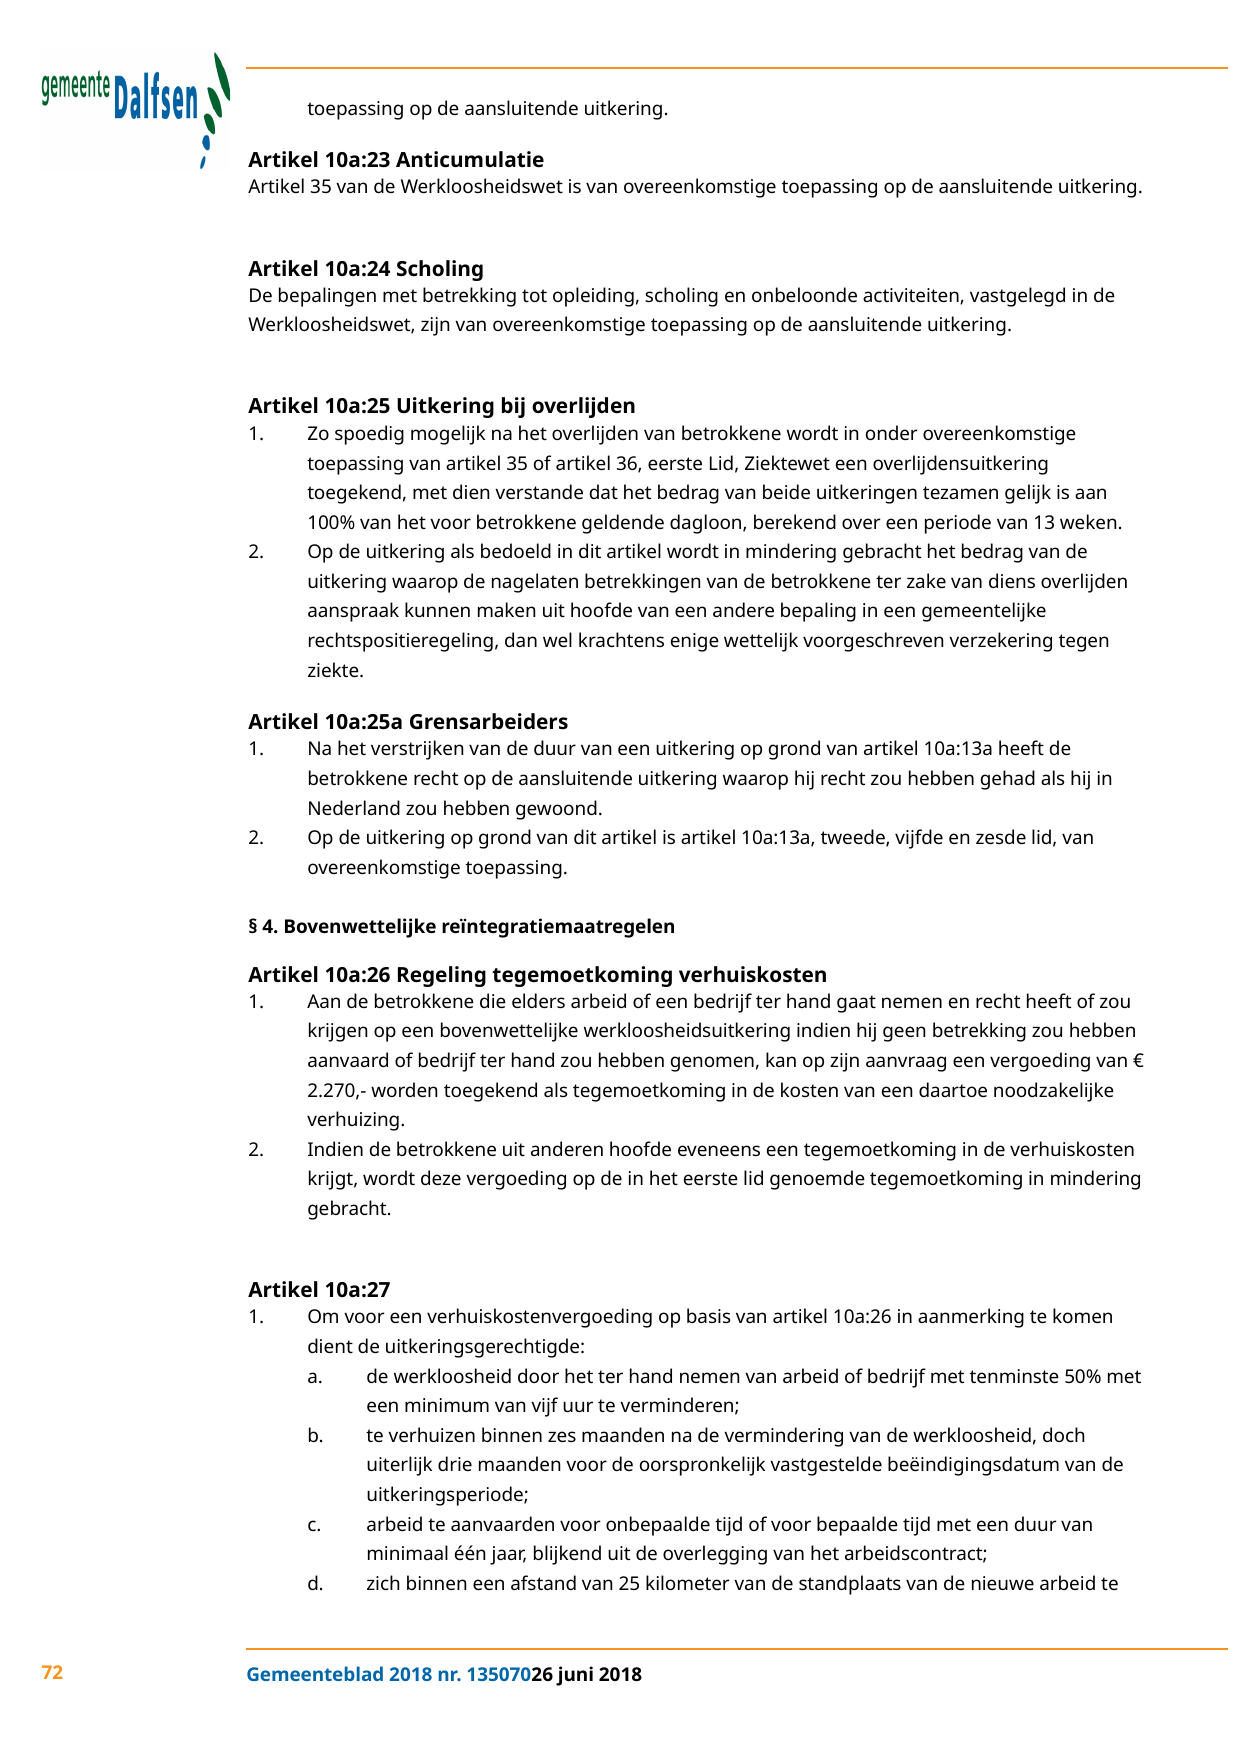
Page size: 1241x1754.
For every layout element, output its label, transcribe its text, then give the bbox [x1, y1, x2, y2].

list Op de uitkering op grond van dit artikel is artikel 10a:13a, tweede, vijfde en zesde lid, van overeenkomstige toepassing. [248, 824, 1152, 880]
list arbeid te aanvaarden voor onbepaalde tijd of voor bepaalde tijd met een duur van minimaal één jaar, blijkend uit de overlegging van het arbeidscontract; [307, 1511, 1152, 1566]
list Aan de betrokkene die elders arbeid of een bedrijf ter hand gaat nemen en recht heeft of zou krijgen op een bovenwettelijke werkloosheidsuitkering indien hij geen betrekking zou hebben aanvaard of bedrijf ter hand zou hebben genomen, kan op zijn aanvraag een vergoeding van € 2.270,- worden toegekend als tegemoetkoming in de kosten van een daartoe noodzakelijke verhuizing. [248, 988, 1152, 1132]
text De bepalingen met betrekking tot opleiding, scholing en onbeloonde activiteiten, vastgelegd in de Werkloosheidswet, zijn van overeenkomstige toepassing op de aansluitende uitkering. [248, 282, 1152, 337]
picture [41, 47, 231, 172]
text Artikel 10a:27 [248, 1275, 1152, 1304]
list Indien de betrokkene uit anderen hoofde eveneens een tegemoetkoming in de verhuiskosten krijgt, wordt deze vergoeding op de in het eerste lid genoemde tegemoetkoming in mindering gebracht. [248, 1136, 1152, 1221]
list Na het verstrijken van de duur van een uitkering op grond van artikel 10a:13a heeft de betrokkene recht op de aansluitende uitkering waarop hij recht zou hebben gehad als hij in Nederland zou hebben gewoond. [248, 736, 1152, 821]
text Artikel 10a:25 Uitkering bij overlijden [248, 392, 1152, 420]
list zich binnen een afstand van 25 kilometer van de standplaats van de nieuwe arbeid te [307, 1570, 1152, 1596]
text § 4. Bovenwettelijke reïntegratiemaatregelen [248, 913, 1152, 939]
text Artikel 10a:25a Grensarbeiders [248, 707, 1152, 736]
text Artikel 10a:26 Regeling tegemoetkoming verhuiskosten [248, 960, 1152, 988]
list de werkloosheid door het ter hand nemen van arbeid of bedrijf met tenminste 50% met een minimum van vijf uur te verminderen; [307, 1363, 1152, 1418]
text Artikel 10a:24 Scholing [248, 254, 1152, 282]
list toepassing op de aansluitende uitkering. [248, 95, 1152, 121]
text Artikel 10a:23 Anticumulatie [248, 145, 1152, 174]
list Om voor een verhuiskostenvergoeding op basis van artikel 10a:26 in aanmerking te komen dient de uitkeringsgerechtigde: [248, 1304, 1152, 1359]
list te verhuizen binnen zes maanden na de vermindering van de werkloosheid, doch uiterlijk drie maanden voor de oorspronkelijk vastgestelde beëindigingsdatum van de uitkeringsperiode; [307, 1422, 1152, 1507]
list Zo spoedig mogelijk na het overlijden van betrokkene wordt in onder overeenkomstige toepassing van artikel 35 of artikel 36, eerste Lid, Ziektewet een overlijdensuitkering toegekend, met dien verstande dat het bedrag van beide uitkeringen tezamen gelijk is aan 100% van het voor betrokkene geldende dagloon, berekend over een periode van 13 weken. [248, 420, 1152, 534]
list Op de uitkering als bedoeld in dit artikel wordt in mindering gebracht het bedrag van de uitkering waarop de nagelaten betrekkingen van de betrokkene ter zake van diens overlijden aanspraak kunnen maken uit hoofde van een andere bepaling in een gemeentelijke rechtspositieregeling, dan wel krachtens enige wettelijk voorgeschreven verzekering tegen ziekte. [248, 538, 1152, 682]
text Artikel 35 van de Werkloosheidswet is van overeenkomstige toepassing op de aansluitende uitkering. [248, 174, 1152, 199]
